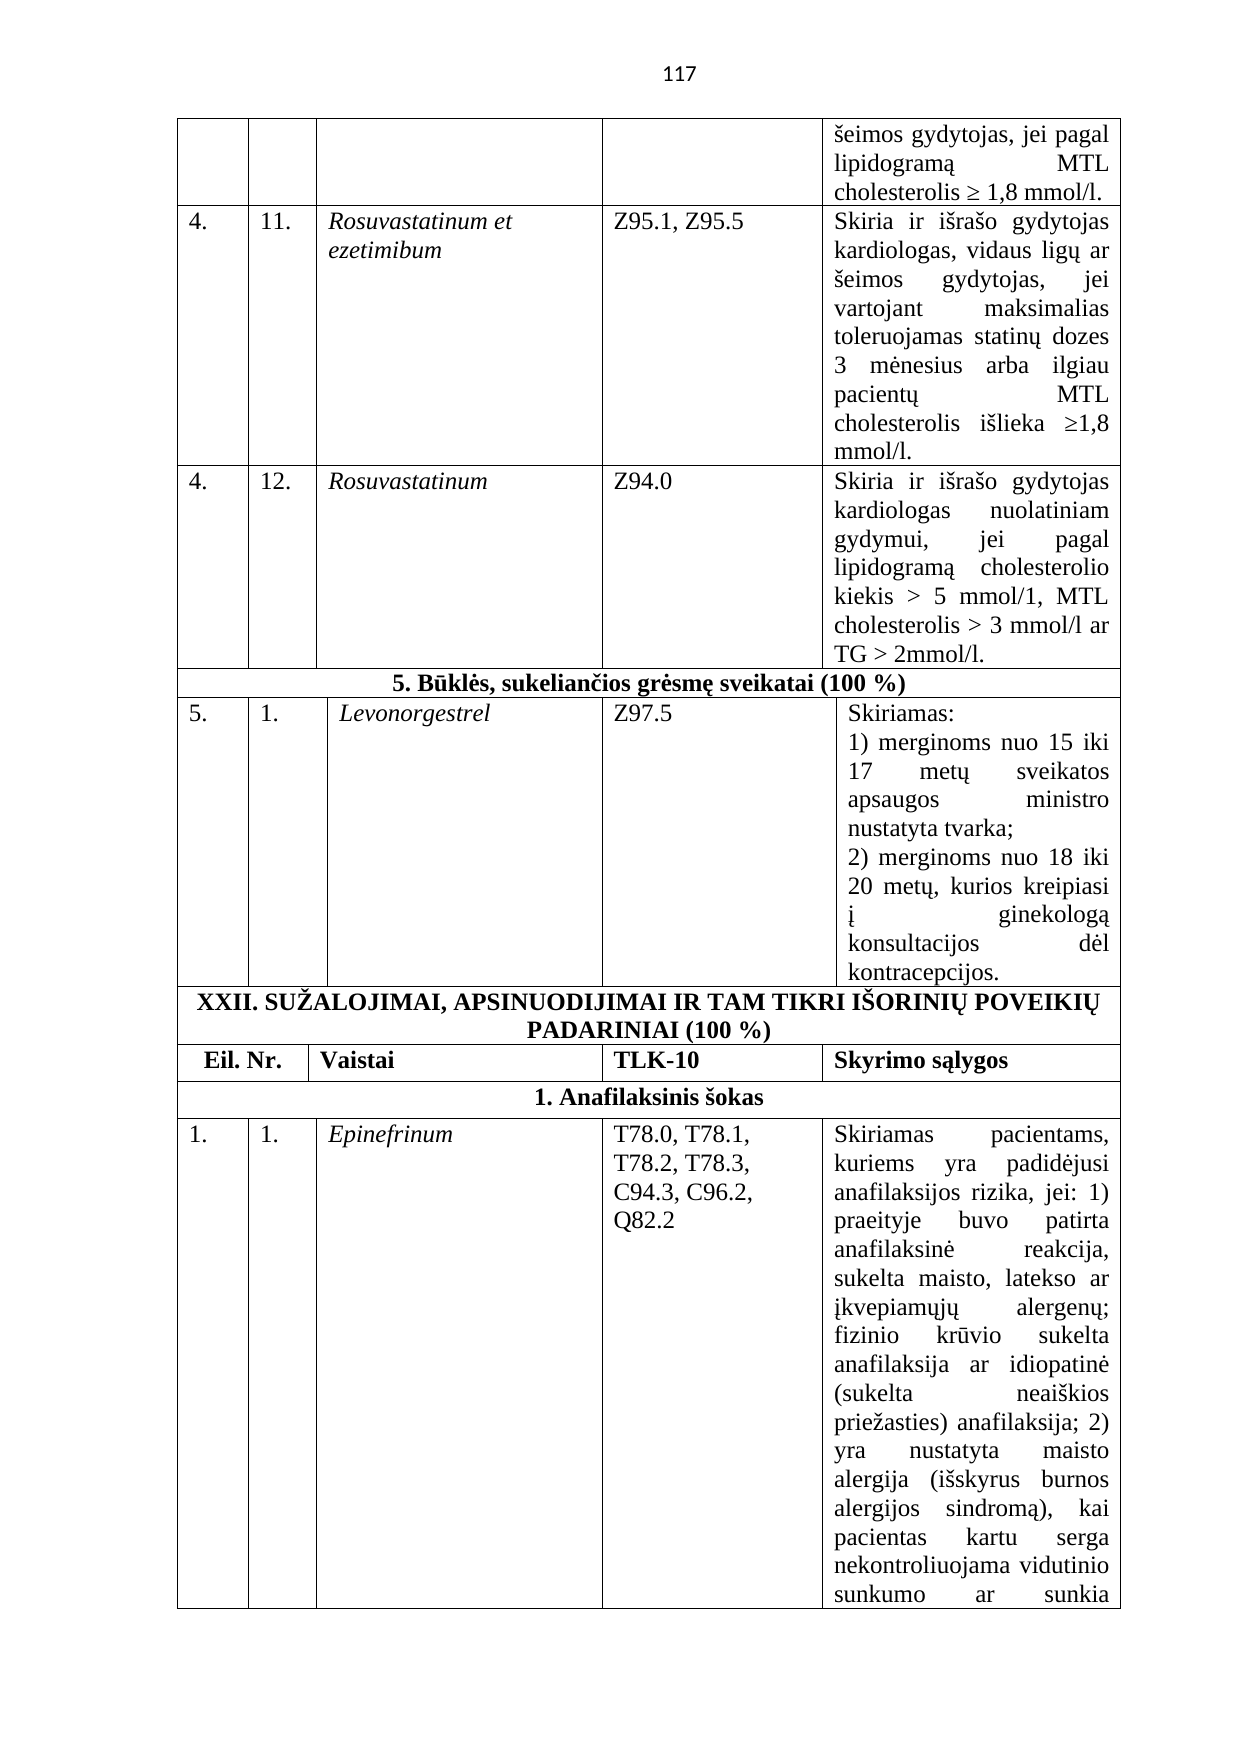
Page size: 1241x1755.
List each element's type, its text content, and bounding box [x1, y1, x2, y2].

table_cell 5. Būklės, sukeliančios grėsmę sveikatai (100 %) [178, 669, 1120, 697]
table_cell Skyrimo sąlygos [823, 1045, 1120, 1081]
table_cell Vaistai [309, 1045, 602, 1081]
table_cell [1121, 465, 1126, 667]
table_cell Z95.1, Z95.5 [603, 206, 822, 465]
table_cell 1. [178, 1119, 248, 1608]
table_cell Z97.5 [603, 698, 836, 986]
table_cell Epinefrinum [317, 1119, 602, 1608]
table_cell [1121, 205, 1126, 465]
table_cell šeimos gydytojas, jei pagal lipidogramą MTL cholesterolis ≥ 1,8 mmol/l. [823, 119, 1120, 205]
table_cell Rosuvastatinum et ezetimibum [317, 206, 602, 465]
table_cell 12. [249, 466, 316, 667]
table_cell [178, 119, 248, 205]
table_cell TLK-10 [603, 1045, 822, 1081]
table_cell 4. [178, 206, 248, 465]
table_cell [1121, 986, 1126, 1044]
table_cell 4. [178, 466, 248, 667]
table_cell 5. [178, 698, 248, 986]
table_cell [1121, 118, 1126, 205]
table_cell [1121, 668, 1126, 697]
table_cell XXII. SUŽALOJIMAI, APSINUODIJIMAI IR TAM TIKRI IŠORINIŲ POVEIKIŲ PADARINIAI (100 %) [178, 987, 1120, 1044]
table_cell 1. [249, 698, 327, 986]
table_cell Skiriamas: 1) merginoms nuo 15 iki 17 metų sveikatos apsaugos ministro nustatyta tvarka; 2) merginoms nuo 18 iki 20 metų, kurios kreipiasi į ginekologą konsultacijos dėl kontracepcijos. [837, 698, 1120, 986]
table_cell Eil. Nr. [178, 1045, 308, 1081]
table_cell [317, 119, 602, 205]
table_cell 1. [249, 1119, 316, 1608]
table_cell 1. Anafilaksinis šokas [178, 1082, 1120, 1118]
table_cell Skiria ir išrašo gydytojas kardiologas, vidaus ligų ar šeimos gydytojas, jei vartojant maksimalias toleruojamas statinų dozes 3 mėnesius arba ilgiau pacientų MTL cholesterolis išlieka ≥1,8 mmol/l. [823, 206, 1120, 465]
table_cell Skiria ir išrašo gydytojas kardiologas nuolatiniam gydymui, jei pagal lipidogramą cholesterolio kiekis > 5 mmol/1, MTL cholesterolis > 3 mmol/l ar TG > 2mmol/l. [823, 466, 1120, 667]
table_cell [1121, 1044, 1126, 1081]
table_cell Levonorgestrel [328, 698, 602, 986]
table_cell 11. [249, 206, 316, 465]
table_cell Rosuvastatinum [317, 466, 602, 667]
table_cell Skiriamas pacientams, kuriems yra padidėjusi anafilaksijos rizika, jei: 1) praeityje buvo patirta anafilaksinė reakcija, sukelta maisto, latekso ar įkvepiamųjų alergenų; fizinio krūvio sukelta anafilaksija ar idiopatinė (sukelta neaiškios priežasties) anafilaksija; 2) yra nustatyta maisto alergija (išskyrus burnos alergijos sindromą), kai pacientas kartu serga nekontroliuojama vidutinio sunkumo ar sunkia [823, 1119, 1120, 1608]
table_cell [1121, 1081, 1126, 1118]
table_cell Z94.0 [603, 466, 822, 667]
table_cell [603, 119, 822, 205]
table_cell [1121, 1118, 1126, 1608]
table_cell [249, 119, 316, 205]
table_cell [1121, 697, 1126, 986]
table_cell T78.0, T78.1, T78.2, T78.3, C94.3, C96.2, Q82.2 [603, 1119, 822, 1608]
